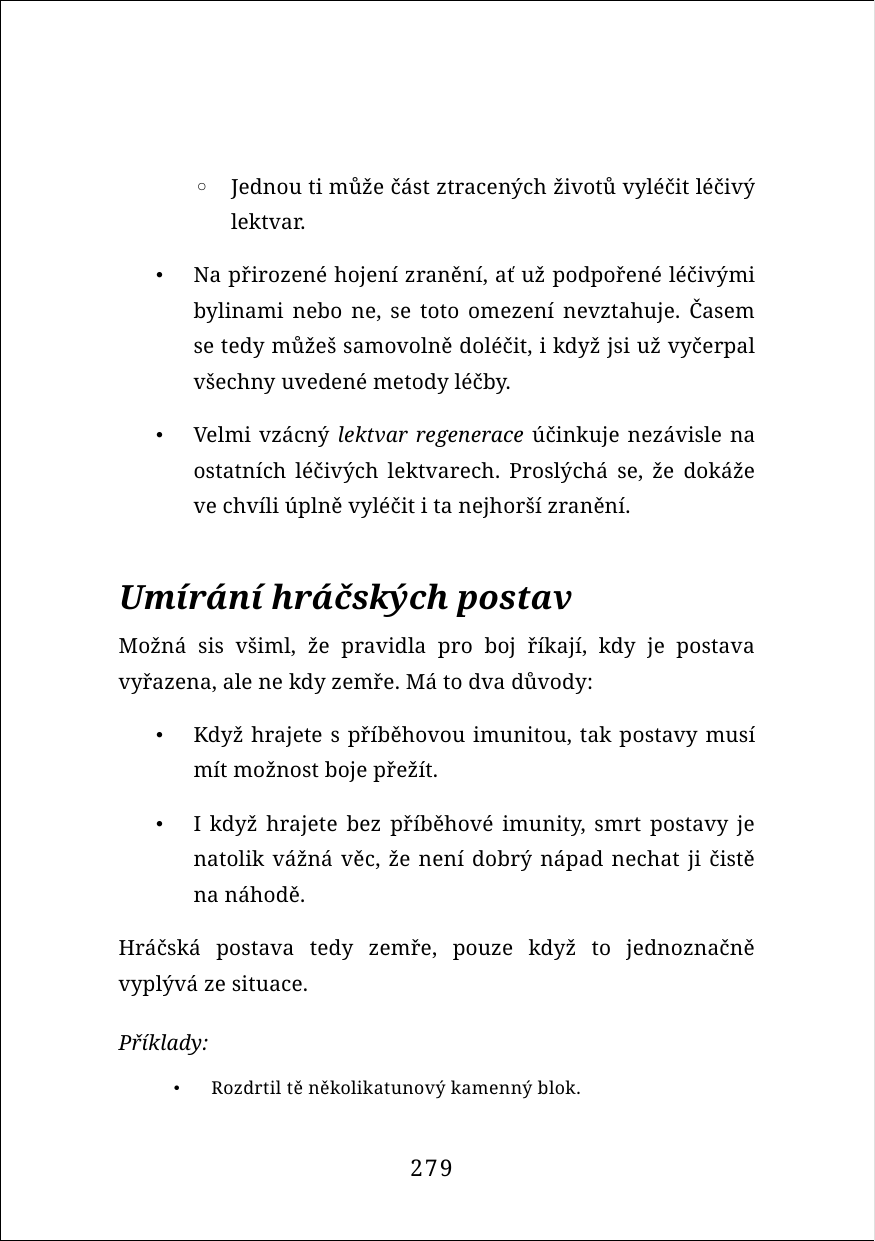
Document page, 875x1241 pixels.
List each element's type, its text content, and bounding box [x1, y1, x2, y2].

list Rozdrtil tě několikatunový kamenný blok. [173, 1075, 756, 1099]
list Jednou ti může část ztracených životů vyléčit léčivý lektvar. [193, 172, 756, 236]
text Příklady: [118, 1028, 756, 1056]
list Když hrajete s příběhovou imunitou, tak postavy musí mít možnost boje přežít. [156, 720, 756, 784]
text Hráčská postava tedy zemře, pouze když to jednoznačně vyplývá ze situace. [118, 933, 756, 997]
list Velmi vzácný lektvar regenerace účinkuje nezávisle na ostatních léčivých lektvarech. Proslýchá se, že dokáže ve chvíli úplně vyléčit i ta nejhorší zranění. [156, 420, 756, 520]
text Možná sis všiml, že pravidla pro boj říkají, kdy je postava vyřazena, ale ne kdy zemře. Má to dva důvody: [118, 631, 756, 695]
list I když hrajete bez příběhové imunity, smrt postavy je natolik vážná věc, že není dobrý nápad nechat ji čistě na náhodě. [156, 809, 756, 908]
subtitle Umírání hráčských postav [118, 574, 756, 619]
list Na přirozené hojení zranění, ať už podpořené léčivými bylinami nebo ne, se toto omezení nevztahuje. Časem se tedy můžeš samovolně doléčit, i když jsi už vyčerpal všechny uvedené metody léčby. [156, 261, 756, 396]
